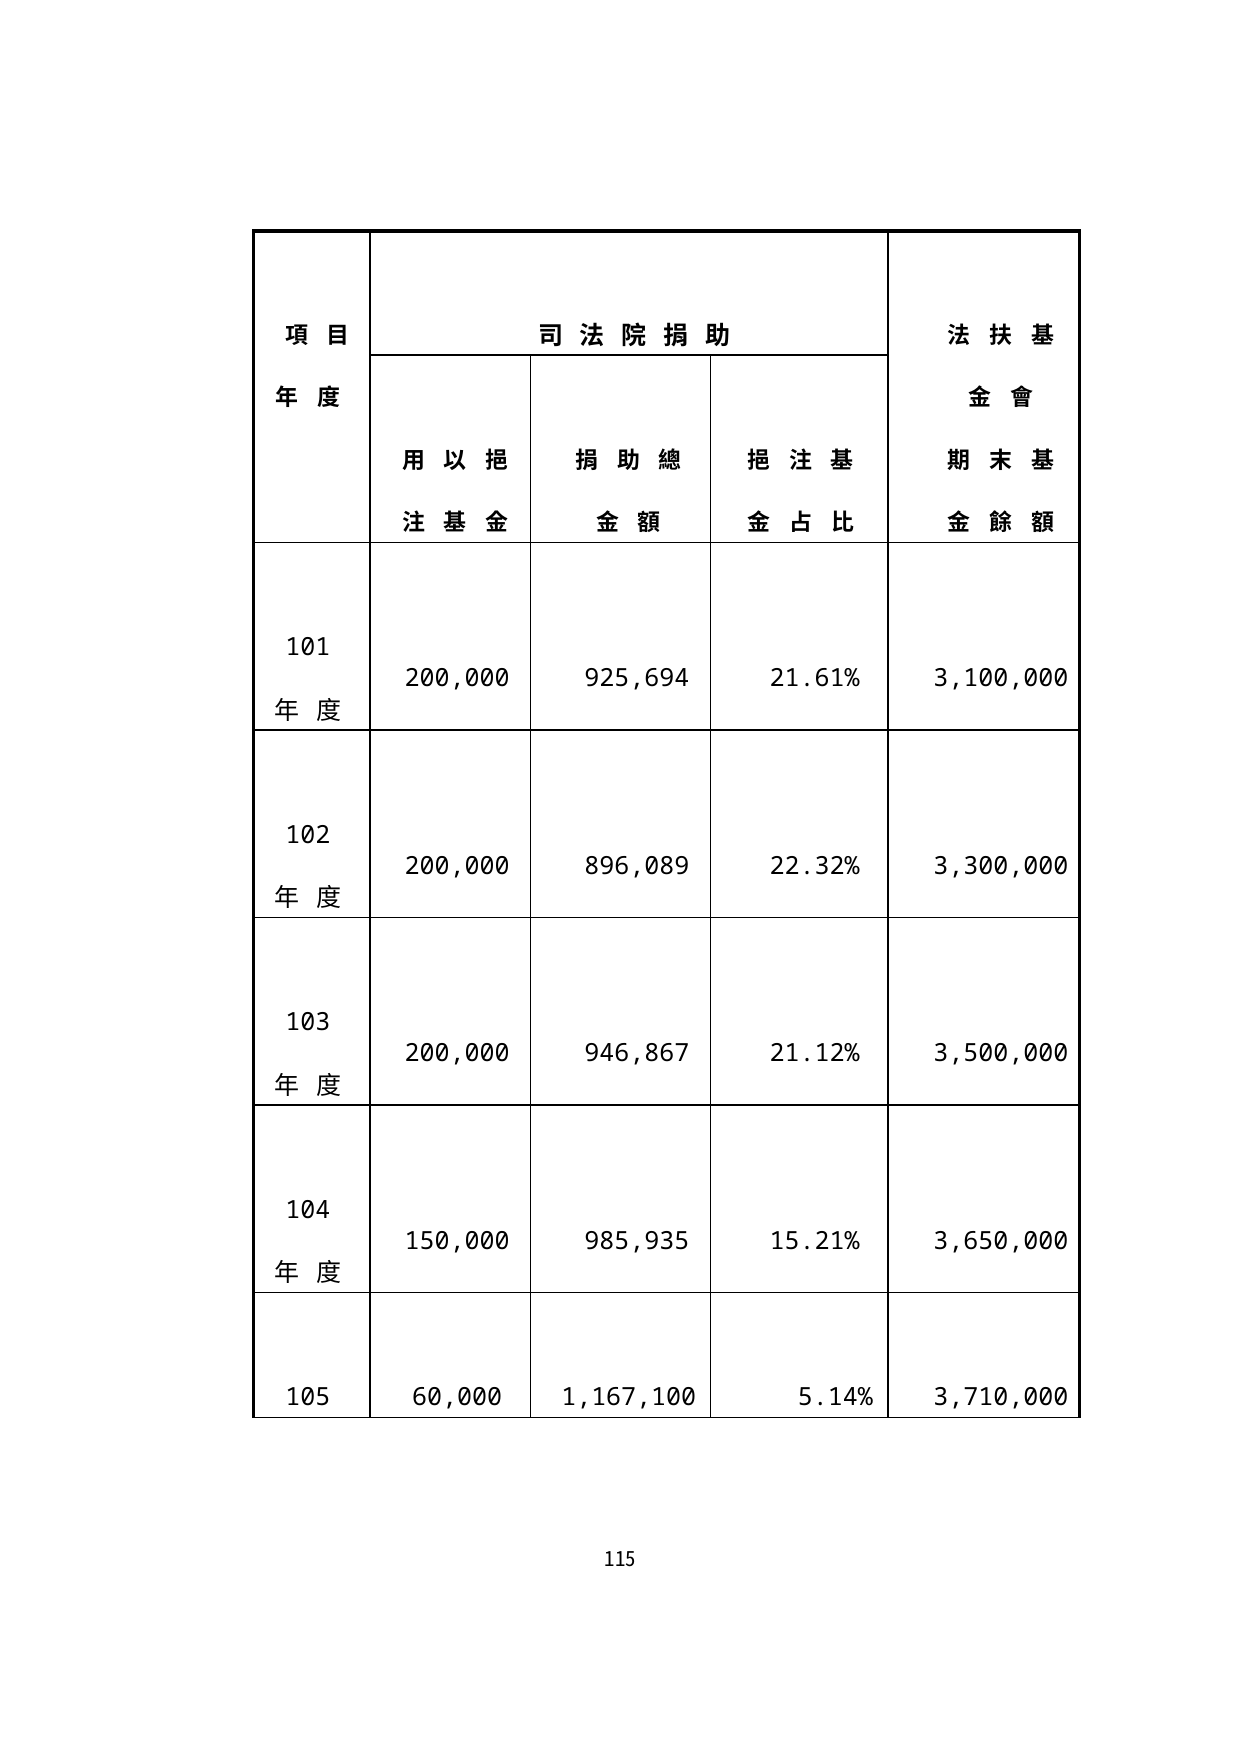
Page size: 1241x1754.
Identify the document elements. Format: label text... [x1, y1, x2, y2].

table_cell 15.21% [711, 1106, 887, 1292]
table_header 司法院捐助 [371, 233, 887, 354]
table_cell 104年度 [255, 1106, 369, 1292]
table_cell 150,000 [371, 1106, 530, 1292]
table_header 項目 年度 [255, 233, 369, 542]
table_cell 22.32% [711, 731, 887, 917]
table_cell 60,000 [371, 1293, 530, 1417]
table_cell 用以挹注基金 [371, 356, 530, 542]
table_cell 101年度 [255, 543, 369, 729]
table_header 法扶基金會 期末基金餘額 [889, 233, 1078, 542]
table_cell 21.61% [711, 543, 887, 729]
table_cell 896,089 [531, 731, 710, 917]
table_cell 105 [255, 1293, 369, 1417]
table_cell 捐助總金額 [531, 356, 710, 542]
table_cell 3,300,000 [889, 731, 1078, 917]
table_cell 5.14% [711, 1293, 887, 1417]
table_cell 3,650,000 [889, 1106, 1078, 1292]
table_cell 挹注基金占比 [711, 356, 887, 542]
table_cell 3,710,000 [889, 1293, 1078, 1417]
table_cell 946,867 [531, 918, 710, 1104]
table_cell 985,935 [531, 1106, 710, 1292]
table_cell 3,100,000 [889, 543, 1078, 729]
table_cell 3,500,000 [889, 918, 1078, 1104]
table_cell 103年度 [255, 918, 369, 1104]
table_cell 925,694 [531, 543, 710, 729]
table_cell 1,167,100 [531, 1293, 710, 1417]
table_cell 200,000 [371, 731, 530, 917]
table_cell 200,000 [371, 918, 530, 1104]
table_cell 102年度 [255, 731, 369, 917]
table_cell 200,000 [371, 543, 530, 729]
table_cell 21.12% [711, 918, 887, 1104]
